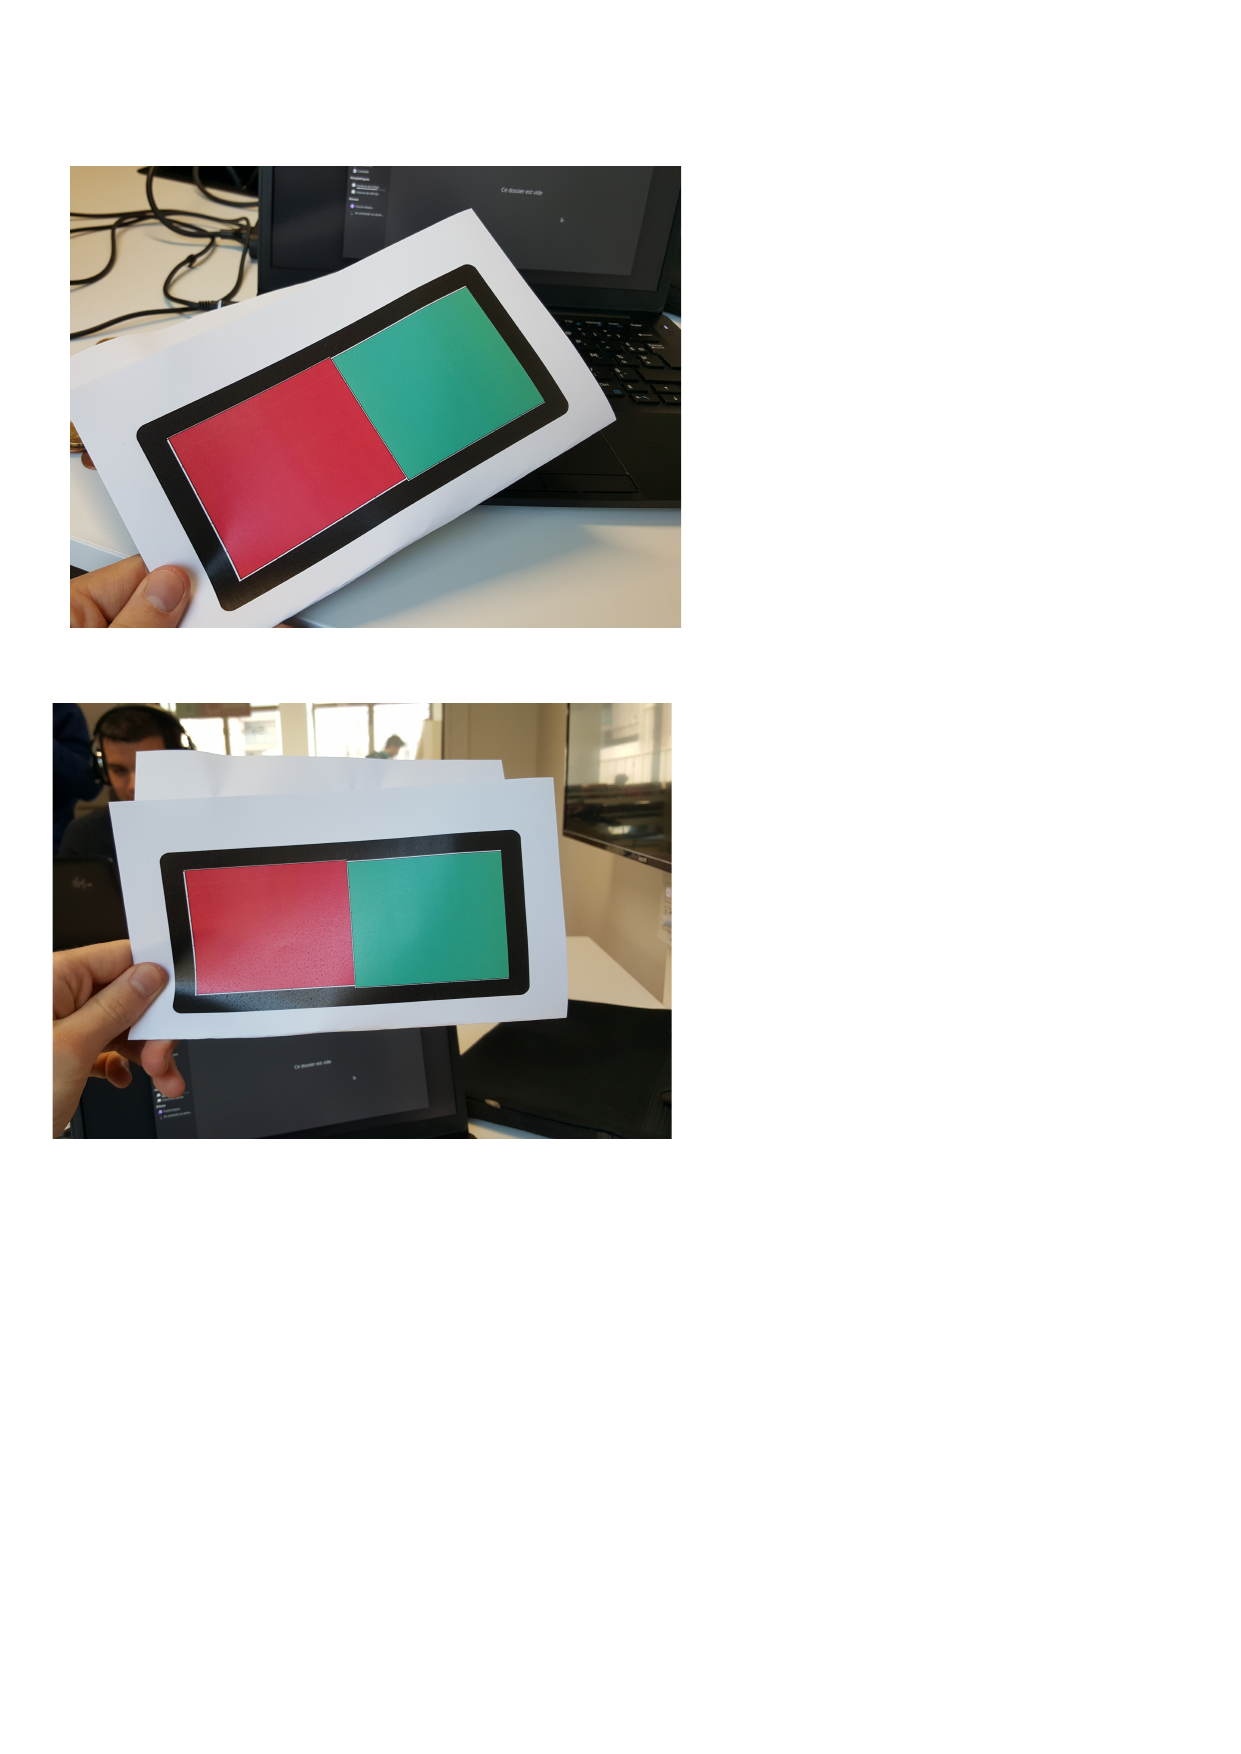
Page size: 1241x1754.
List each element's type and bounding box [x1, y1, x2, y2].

picture [52, 703, 672, 1139]
picture [70, 166, 682, 628]
